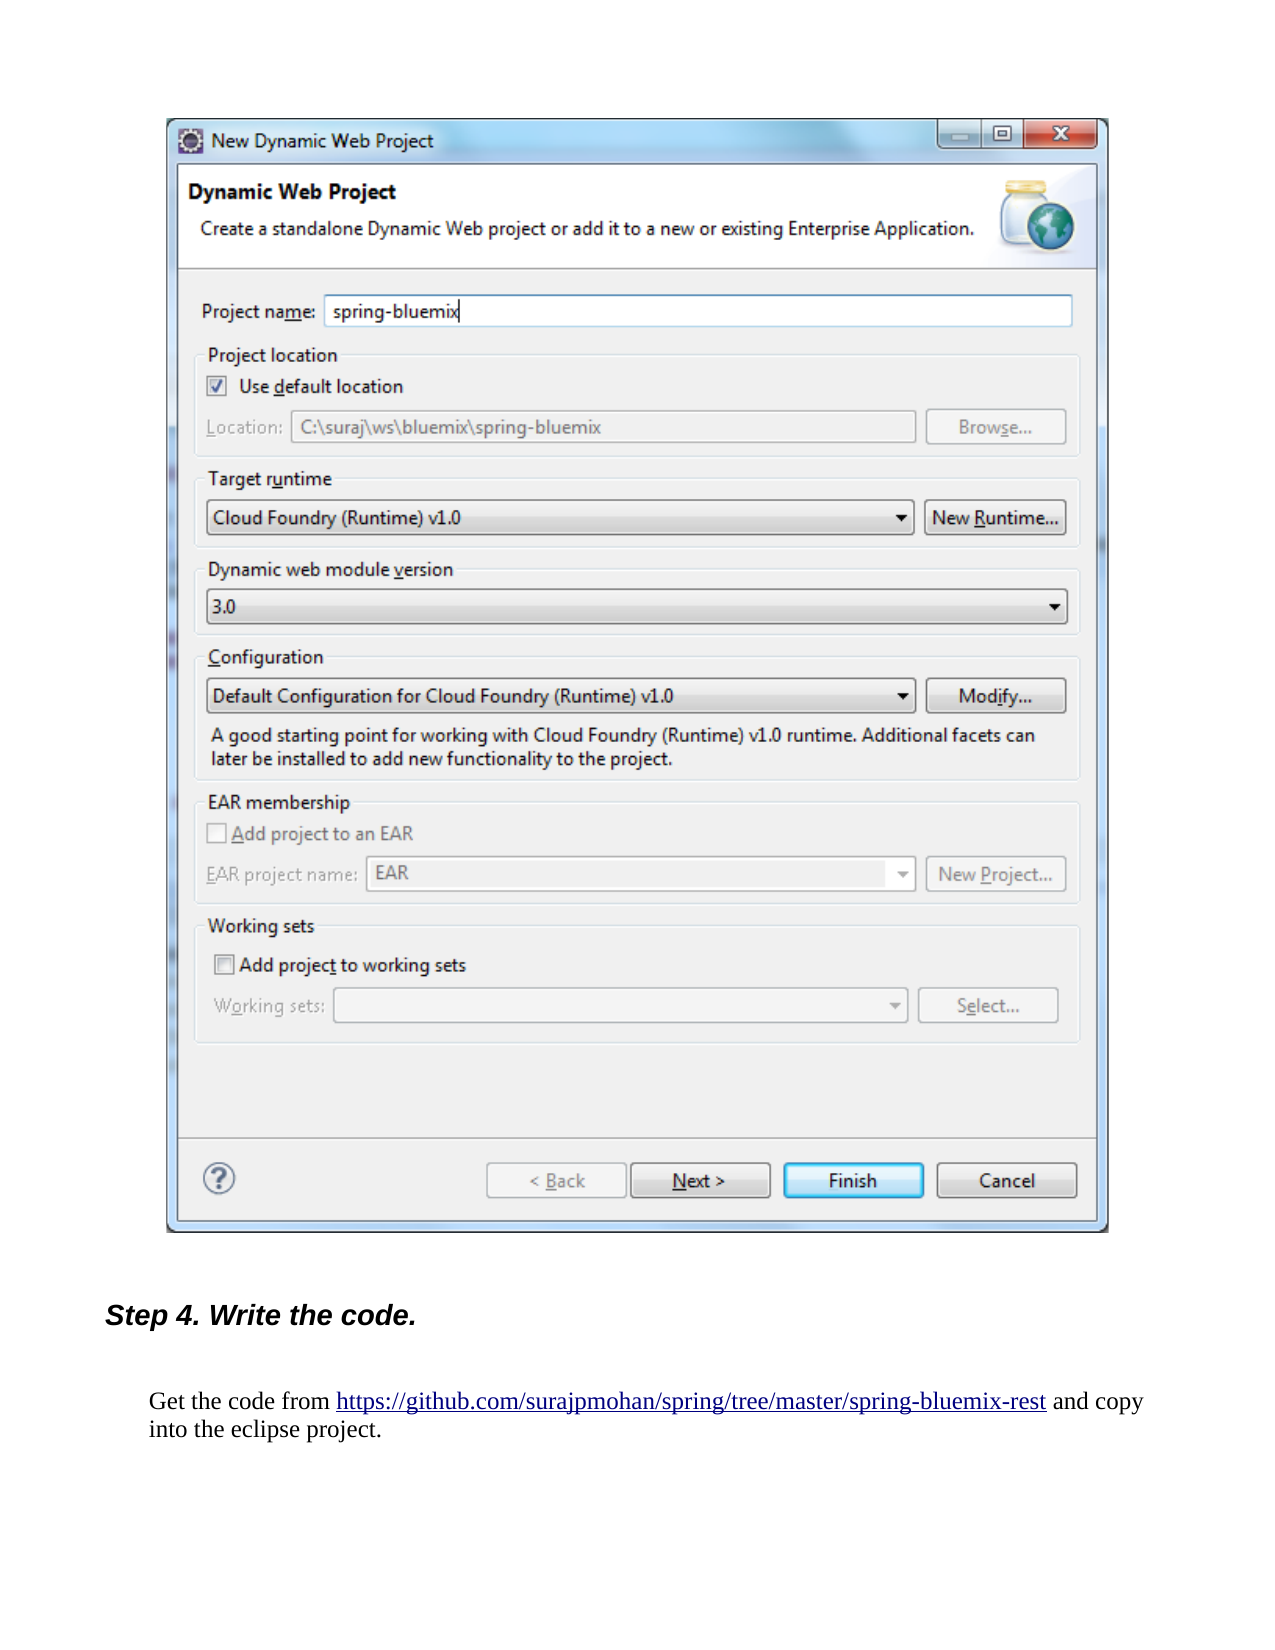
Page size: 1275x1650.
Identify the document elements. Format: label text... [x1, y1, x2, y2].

subtitle Step 4. Write the code. [105, 1298, 1170, 1332]
list Get the code from https://github.com/surajpmohan/spring/tree/master/spring-bluemix-rest and copy into the eclipse project. [105, 1386, 1170, 1443]
picture [166, 118, 1109, 1233]
